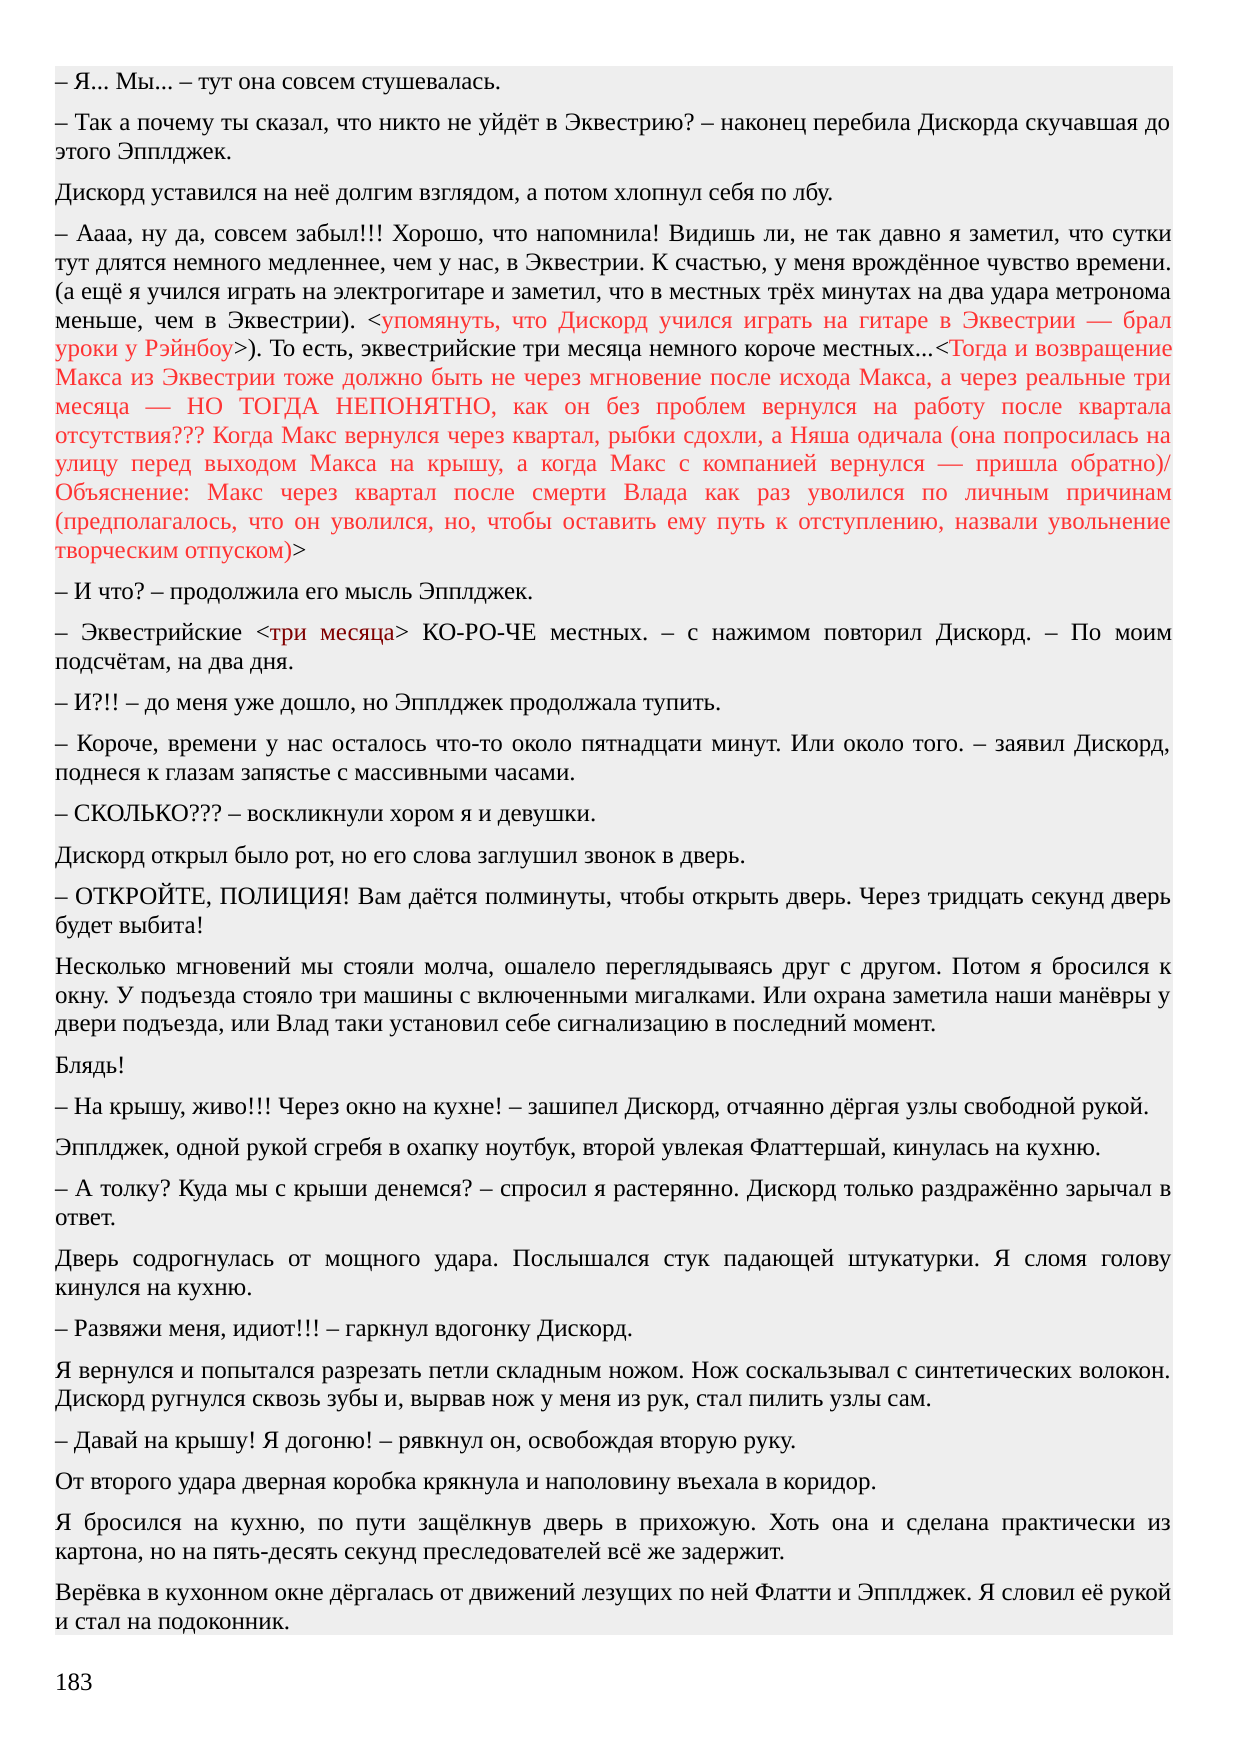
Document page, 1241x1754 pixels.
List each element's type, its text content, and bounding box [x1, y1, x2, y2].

text – Развяжи меня, идиот!!! – гаркнул вдогонку Дискорд. [55, 1313, 1173, 1342]
text – На крышу, живо!!! Через окно на кухне! – зашипел Дискорд, отчаянно дёргая узлы свободной рукой. [55, 1091, 1173, 1120]
text Дискорд уставился на неё долгим взглядом, а потом хлопнул себя по лбу. [55, 177, 1173, 206]
text Верёвка в кухонном окне дёргалась от движений лезущих по ней Флатти и Эпплджек. Я словил её рукой и стал на подоконник. [55, 1577, 1173, 1635]
text – Короче, времени у нас осталось что-то около пятнадцати минут. Или около того. – заявил Дискорд, поднеся к глазам запястье с массивными часами. [55, 728, 1173, 786]
text – ОТКРОЙТЕ, ПОЛИЦИЯ! Вам даётся полминуты, чтобы открыть дверь. Через тридцать секунд дверь будет выбита! [55, 881, 1173, 938]
text – И?!! – до меня уже дошло, но Эпплджек продолжала тупить. [55, 687, 1173, 716]
text – Я... Мы... – тут она совсем стушевалась. [55, 66, 1173, 95]
text – Эквестрийские <три месяца> КО-РО-ЧЕ местных. – с нажимом повторил Дискорд. – По моим подсчётам, на два дня. [55, 617, 1173, 675]
text – Так а почему ты сказал, что никто не уйдёт в Эквестрию? – наконец перебила Дискорда скучавшая до этого Эпплджек. [55, 107, 1173, 165]
text Блядь! [55, 1050, 1173, 1078]
text Дверь содрогнулась от мощного удара. Послышался стук падающей штукатурки. Я сломя голову кинулся на кухню. [55, 1243, 1173, 1301]
text Я вернулся и попытался разрезать петли складным ножом. Нож соскальзывал с синтетических волокон. Дискорд ругнулся сквозь зубы и, вырвав нож у меня из рук, стал пилить узлы сам. [55, 1355, 1173, 1412]
text Дискорд открыл было рот, но его слова заглушил звонок в дверь. [55, 840, 1173, 868]
text – Давай на крышу! Я догоню! – рявкнул он, освобождая вторую руку. [55, 1425, 1173, 1453]
text – А толку? Куда мы с крыши денемся? – спросил я растерянно. Дискорд только раздражённо зарычал в ответ. [55, 1173, 1173, 1231]
text Я бросился на кухню, по пути защёлкнув дверь в прихожую. Хоть она и сделана практически из картона, но на пять-десять секунд преследователей всё же задержит. [55, 1507, 1173, 1565]
text – СКОЛЬКО??? – воскликнули хором я и девушки. [55, 798, 1173, 827]
text – Аааа, ну да, совсем забыл!!! Хорошо, что напомнила! Видишь ли, не так давно я заметил, что сутки тут длятся немного медленнее, чем у нас, в Эквестрии. К счастью, у меня врождённое чувство времени. (а ещё я учился играть на электрогитаре и заметил, что в местных трёх минутах на два удара метронома меньше, чем в Эквестрии). <упомянуть, что Дискорд учился играть на гитаре в Эквестрии — брал уроки у Рэйнбоу>). То есть, эквестрийские три месяца немного короче местных...<Тогда и возвращение Макса из Эквестрии тоже должно быть не через мгновение после исхода Макса, а через реальные три месяца — НО ТОГДА НЕПОНЯТНО, как он без проблем вернулся на работу после квартала отсутствия??? Когда Макс вернулся через квартал, рыбки сдохли, а Няша одичала (она попросилась на улицу перед выходом Макса на крышу, а когда Макс с компанией вернулся — пришла обратно)/ Объяснение: Макс через квартал после смерти Влада как раз уволился по личным причинам (предполагалось, что он уволился, но, чтобы оставить ему путь к отступлению, назвали увольнение творческим отпуском)> [55, 218, 1173, 563]
text Несколько мгновений мы стояли молча, ошалело переглядываясь друг с другом. Потом я бросился к окну. У подъезда стояло три машины с включенными мигалками. Или охрана заметила наши манёвры у двери подъезда, или Влад таки установил себе сигнализацию в последний момент. [55, 951, 1173, 1037]
text Эпплджек, одной рукой сгребя в охапку ноутбук, второй увлекая Флаттершай, кинулась на кухню. [55, 1132, 1173, 1161]
text – И что? – продолжила его мысль Эпплджек. [55, 576, 1173, 605]
text От второго удара дверная коробка крякнула и наполовину въехала в коридор. [55, 1466, 1173, 1495]
